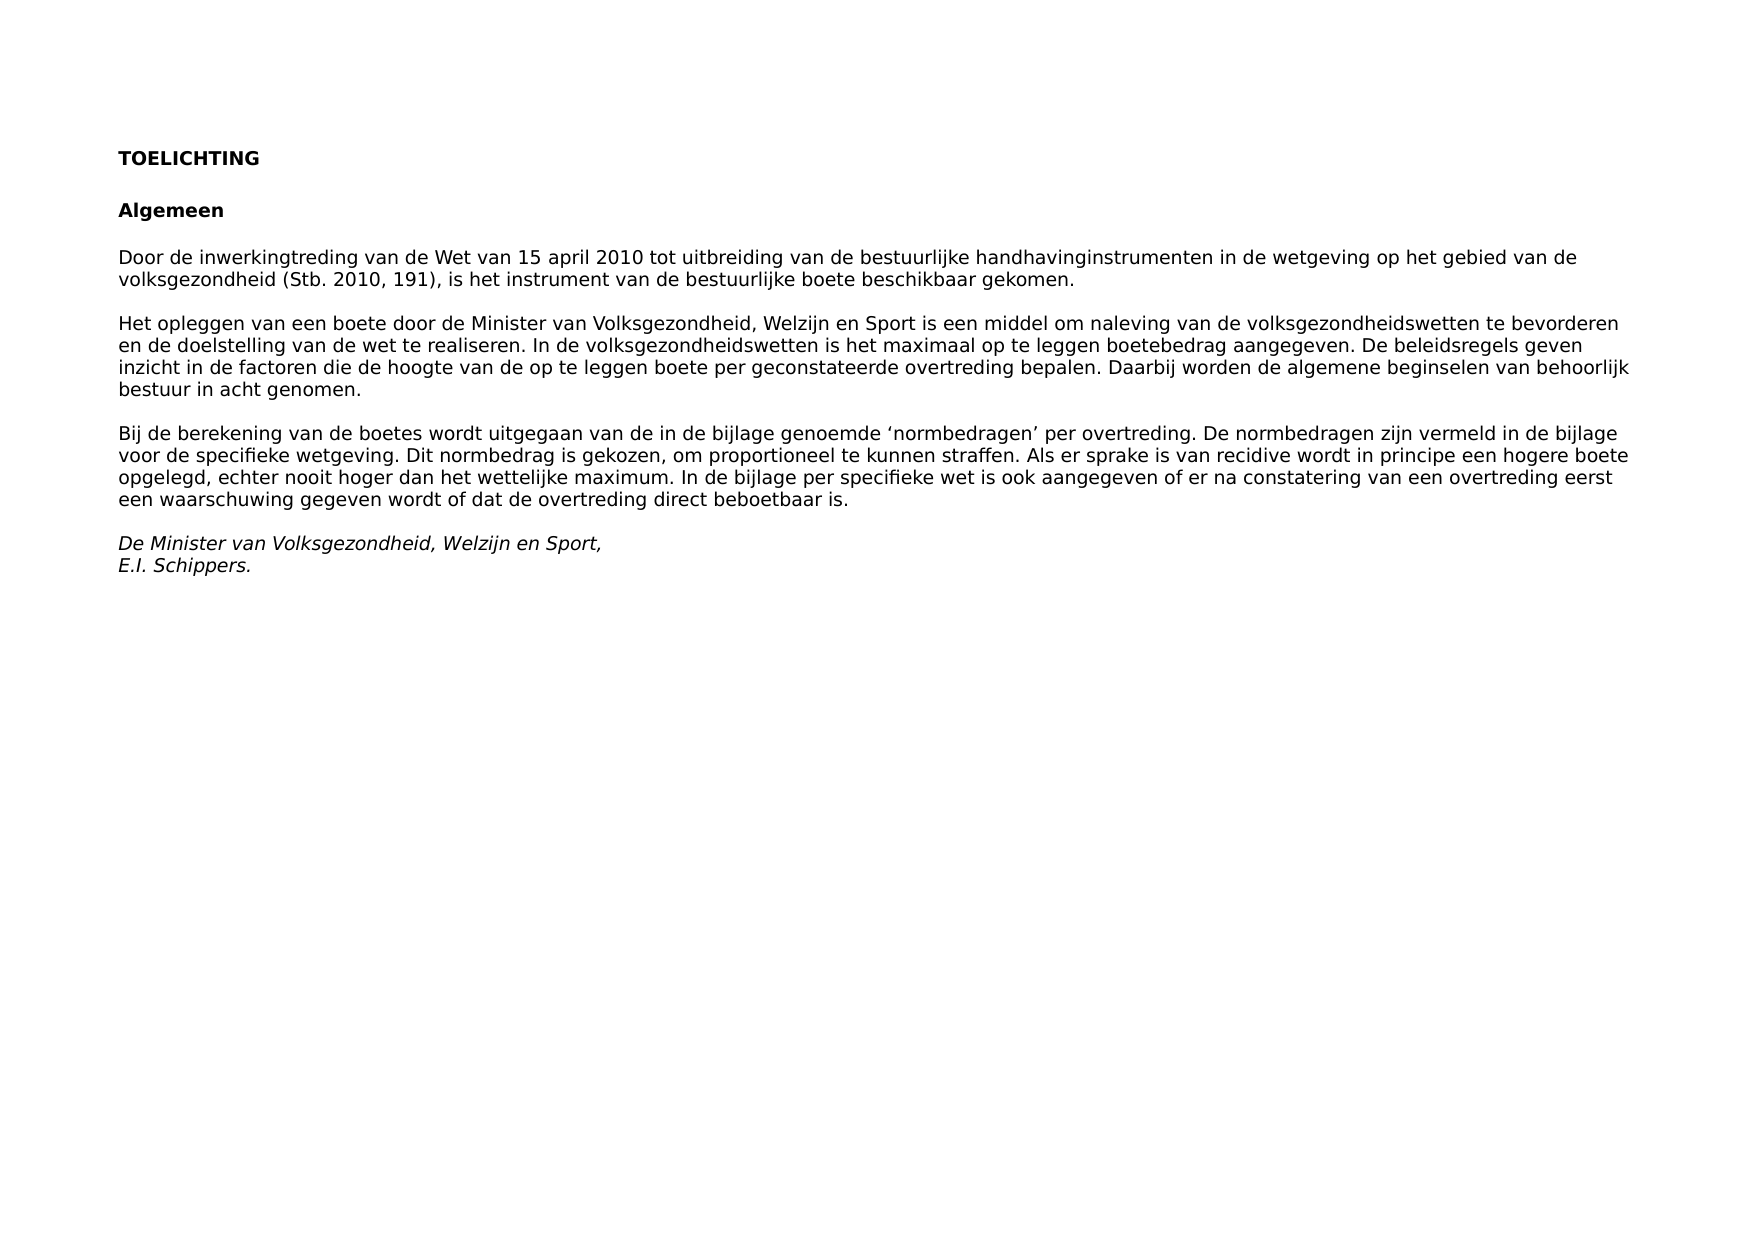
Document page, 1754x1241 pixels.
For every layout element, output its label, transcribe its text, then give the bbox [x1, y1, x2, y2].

subtitle Algemeen [118, 200, 1636, 222]
text Door de inwerkingtreding van de Wet van 15 april 2010 tot uitbreiding van de bestuurlijke handhavinginstrumenten in de wetgeving op het gebied van de volksgezondheid (Stb. 2010, 191), is het instrument van de bestuurlijke boete beschikbaar gekomen. [118, 247, 1636, 291]
subtitle TOELICHTING [118, 148, 1636, 170]
text Het opleggen van een boete door de Minister van Volksgezondheid, Welzijn en Sport is een middel om naleving van de volksgezondheidswetten te bevorderen en de doelstelling van de wet te realiseren. In de volksgezondheidswetten is het maximaal op te leggen boetebedrag aangegeven. De beleidsregels geven inzicht in de factoren die de hoogte van de op te leggen boete per geconstateerde overtreding bepalen. Daarbij worden de algemene beginselen van behoorlijk bestuur in acht genomen. [118, 313, 1636, 401]
text De Minister van Volksgezondheid, Welzijn en Sport, E.I. Schippers. [118, 532, 1636, 576]
text Bij de berekening van de boetes wordt uitgegaan van de in de bijlage genoemde ‘normbedragen’ per overtreding. De normbedragen zijn vermeld in de bijlage voor de specifieke wetgeving. Dit normbedrag is gekozen, om proportioneel te kunnen straffen. Als er sprake is van recidive wordt in principe een hogere boete opgelegd, echter nooit hoger dan het wettelijke maximum. In de bijlage per specifieke wet is ook aangegeven of er na constatering van een overtreding eerst een waarschuwing gegeven wordt of dat de overtreding direct beboetbaar is. [118, 423, 1636, 511]
